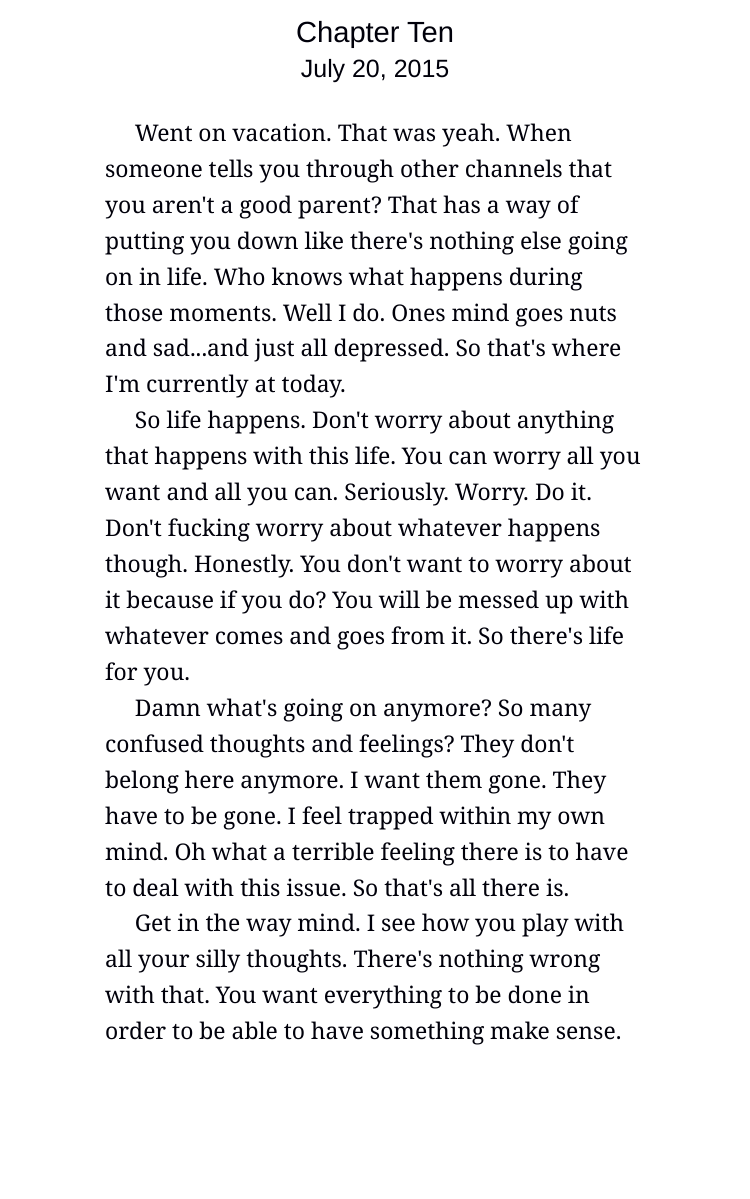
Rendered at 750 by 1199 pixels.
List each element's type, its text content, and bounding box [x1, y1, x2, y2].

text So life happens. Don't worry about anything that happens with this life. You can worry all you want and all you can. Seriously. Worry. Do it. Don't fucking worry about whatever happens though. Honestly. You don't want to worry about it because if you do? You will be messed up with whatever comes and goes from it. So there's life for you. [105, 404, 645, 687]
text Chapter Ten [105, 15, 645, 48]
text Went on vacation. That was yeah. When someone tells you through other channels that you aren't a good parent? That has a way of putting you down like there's nothing else going on in life. Who knows what happens during those moments. Well I do. Ones mind goes nuts and sad...and just all depressed. So that's where I'm currently at today. [105, 117, 645, 399]
text Get in the way mind. I see how you play with all your silly thoughts. There's nothing wrong with that. You want everything to be done in order to be able to have something make sense. [105, 907, 645, 1046]
text Damn what's going on anymore? So many confused thoughts and feelings? They don't belong here anymore. I want them gone. They have to be gone. I feel trapped within my own mind. Oh what a terrible feeling there is to have to deal with this issue. So that's all there is. [105, 692, 645, 903]
text July 20, 2015 [105, 53, 645, 82]
